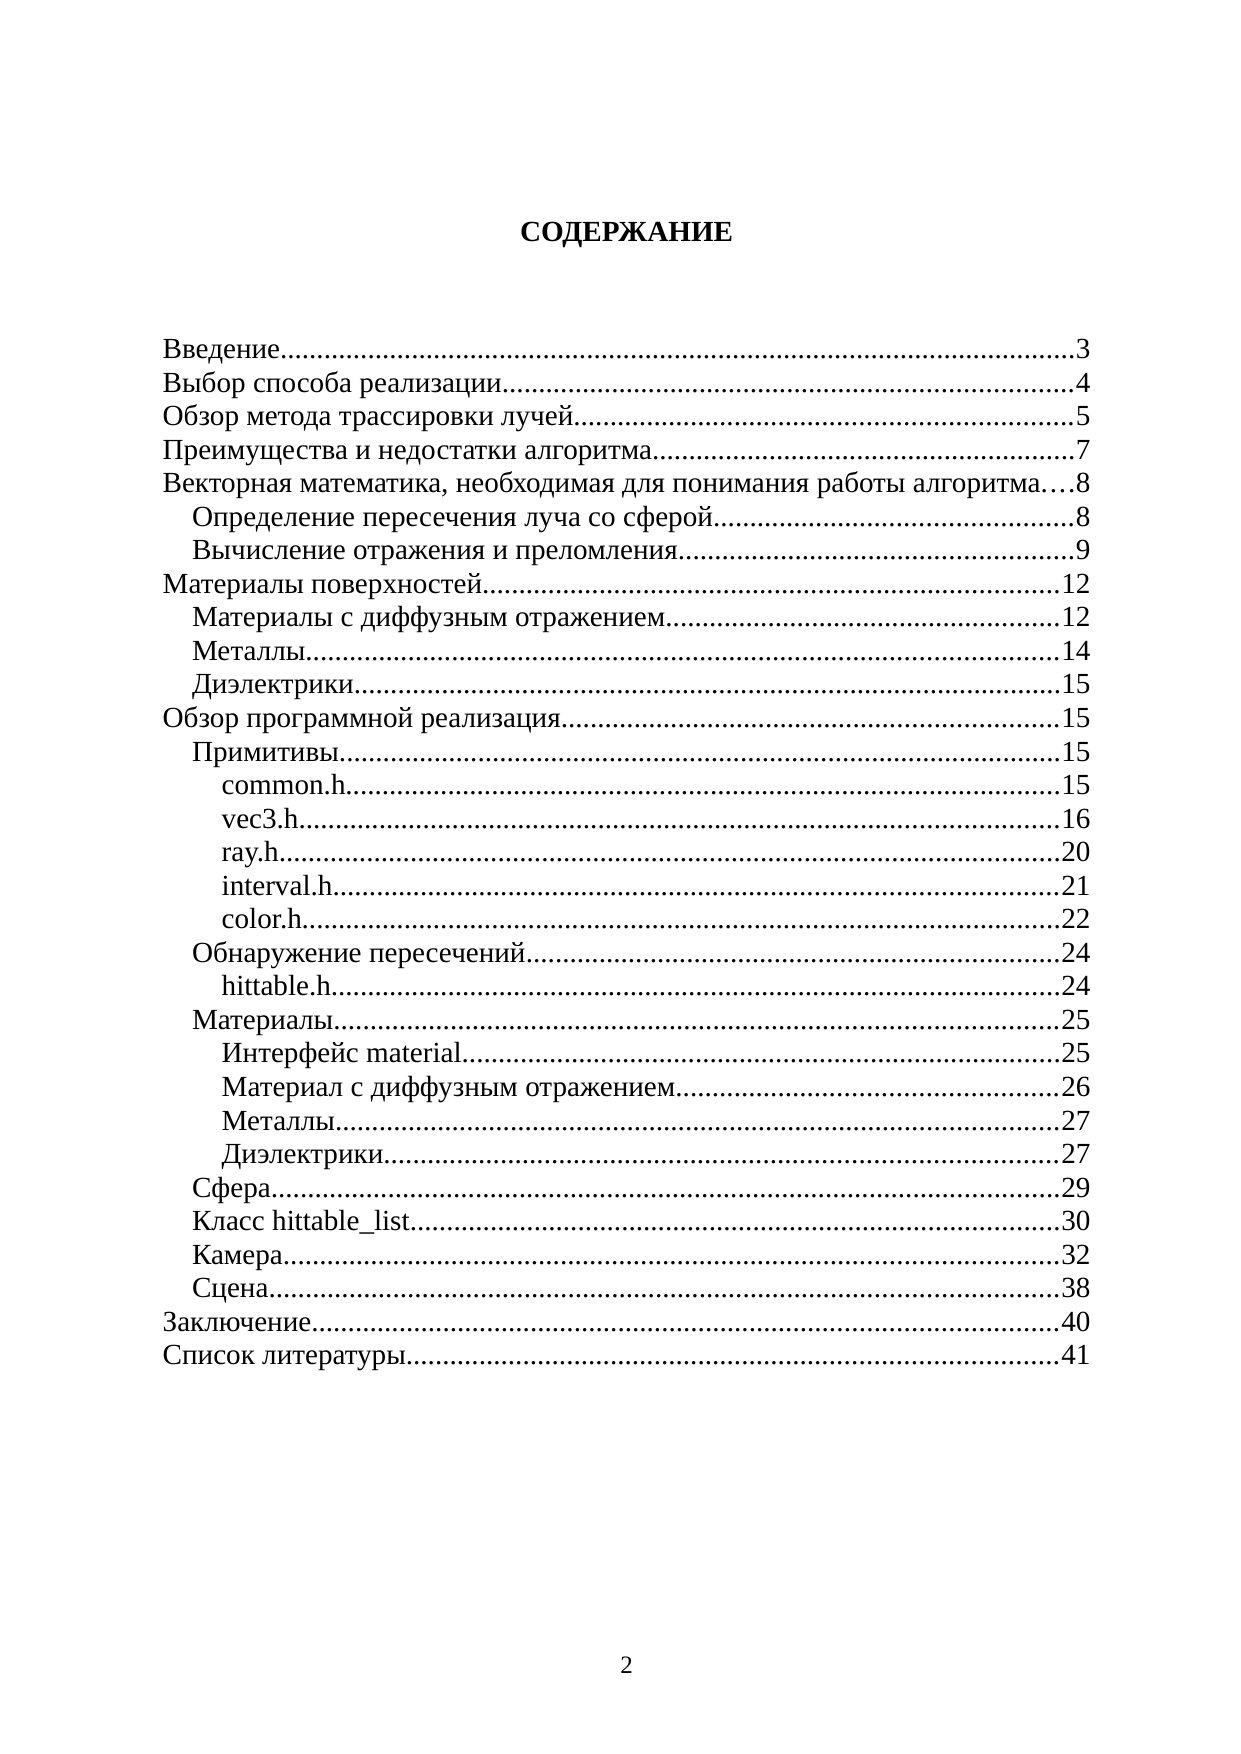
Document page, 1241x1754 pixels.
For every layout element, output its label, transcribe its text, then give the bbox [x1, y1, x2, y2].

text Обзор программной реализация 15 [162, 700, 1090, 734]
text Диэлектрики 15 [192, 667, 1090, 700]
text Определение пересечения луча со сферой 8 [192, 499, 1090, 532]
text ray.h 20 [221, 834, 1090, 868]
text Сфера 29 [192, 1170, 1090, 1203]
text Обзор метода трассировки лучей 5 [162, 398, 1090, 432]
text color.h 22 [221, 901, 1090, 935]
text Диэлектрики 27 [221, 1136, 1090, 1170]
text Список литературы 41 [162, 1337, 1090, 1371]
text hittable.h 24 [221, 968, 1090, 1002]
text Примитивы 15 [192, 734, 1090, 767]
text interval.h 21 [221, 868, 1090, 901]
text Интерфейс material 25 [221, 1036, 1090, 1069]
text Векторная математика, необходимая для понимания работы алгоритма 8 [162, 465, 1090, 499]
text Выбор способа реализации 4 [162, 365, 1090, 398]
text Класс hittable_list 30 [192, 1203, 1090, 1237]
text Введение 3 [162, 331, 1090, 365]
text Вычисление отражения и преломления 9 [192, 532, 1090, 566]
text Материал с диффузным отражением 26 [221, 1069, 1090, 1103]
text Материалы поверхностей 12 [162, 566, 1090, 599]
text Металлы 27 [221, 1103, 1090, 1136]
text vec3.h 16 [221, 801, 1090, 834]
text Материалы с диффузным отражением 12 [192, 599, 1090, 633]
subtitle СОДЕРЖАНИЕ [162, 214, 1090, 248]
text Заключение 40 [162, 1304, 1090, 1337]
text Камера 32 [192, 1237, 1090, 1270]
text Преимущества и недостатки алгоритма 7 [162, 432, 1090, 465]
text Обнаружение пересечений 24 [192, 935, 1090, 968]
text common.h 15 [221, 767, 1090, 801]
text Металлы 14 [192, 633, 1090, 667]
text Сцена 38 [192, 1270, 1090, 1304]
text Материалы 25 [192, 1002, 1090, 1036]
